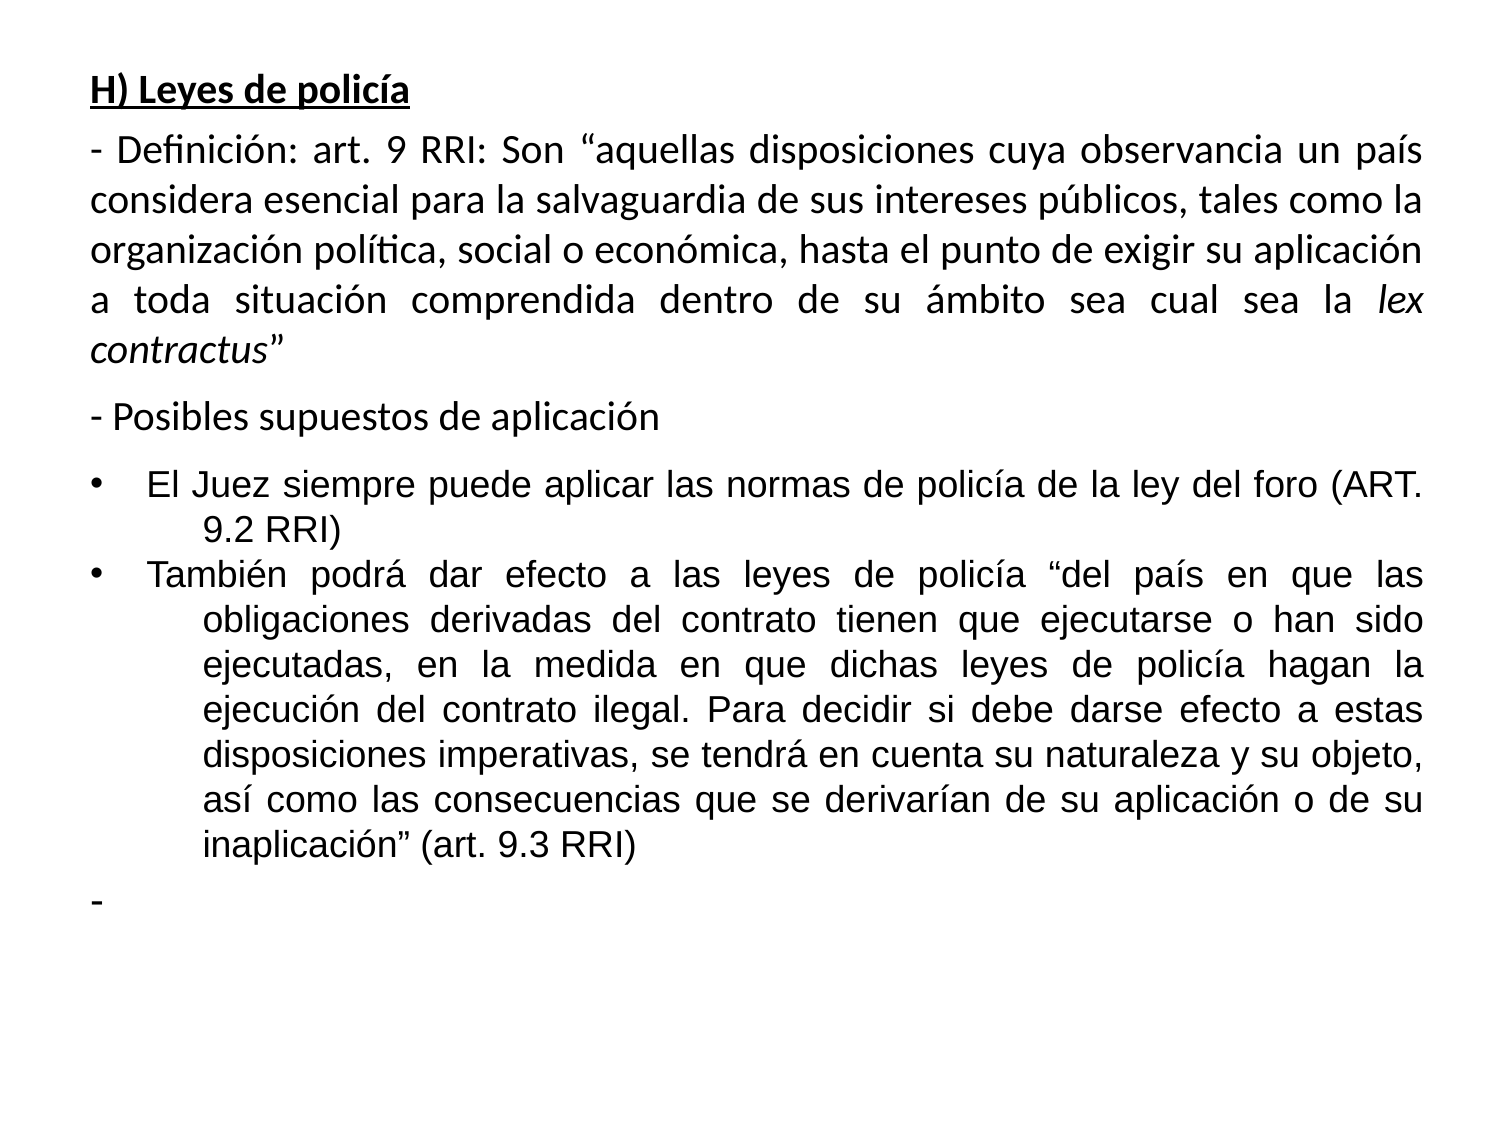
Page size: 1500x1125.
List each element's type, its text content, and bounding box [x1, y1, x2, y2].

list H) Leyes de policía - Definición: art. 9 RRI: Son “aquellas disposiciones cuya observancia un país considera esencial para la salvaguardia de sus intereses públicos, tales como la organización política, social o económica, hasta el punto de exigir su aplicación a toda situación comprendida dentro de su ámbito sea cual sea la lex contractus” - Posibles supuestos de aplicación El Juez siempre puede aplicar las normas de policía de la ley del foro (ART. 9.2 RRI) También podrá dar efecto a las leyes de policía “del país en que las obligaciones derivadas del contrato tienen que ejecutarse o han sido ejecutadas, en la medida en que dichas leyes de policía hagan la ejecución del contrato ilegal. Para decidir si debe darse efecto a estas disposiciones imperativas, se tendrá en cuenta su naturaleza y su objeto, así como las consecuencias que se derivarían de su aplicación o de su inaplicación” (art. 9.3 RRI) [75, 53, 1439, 1073]
